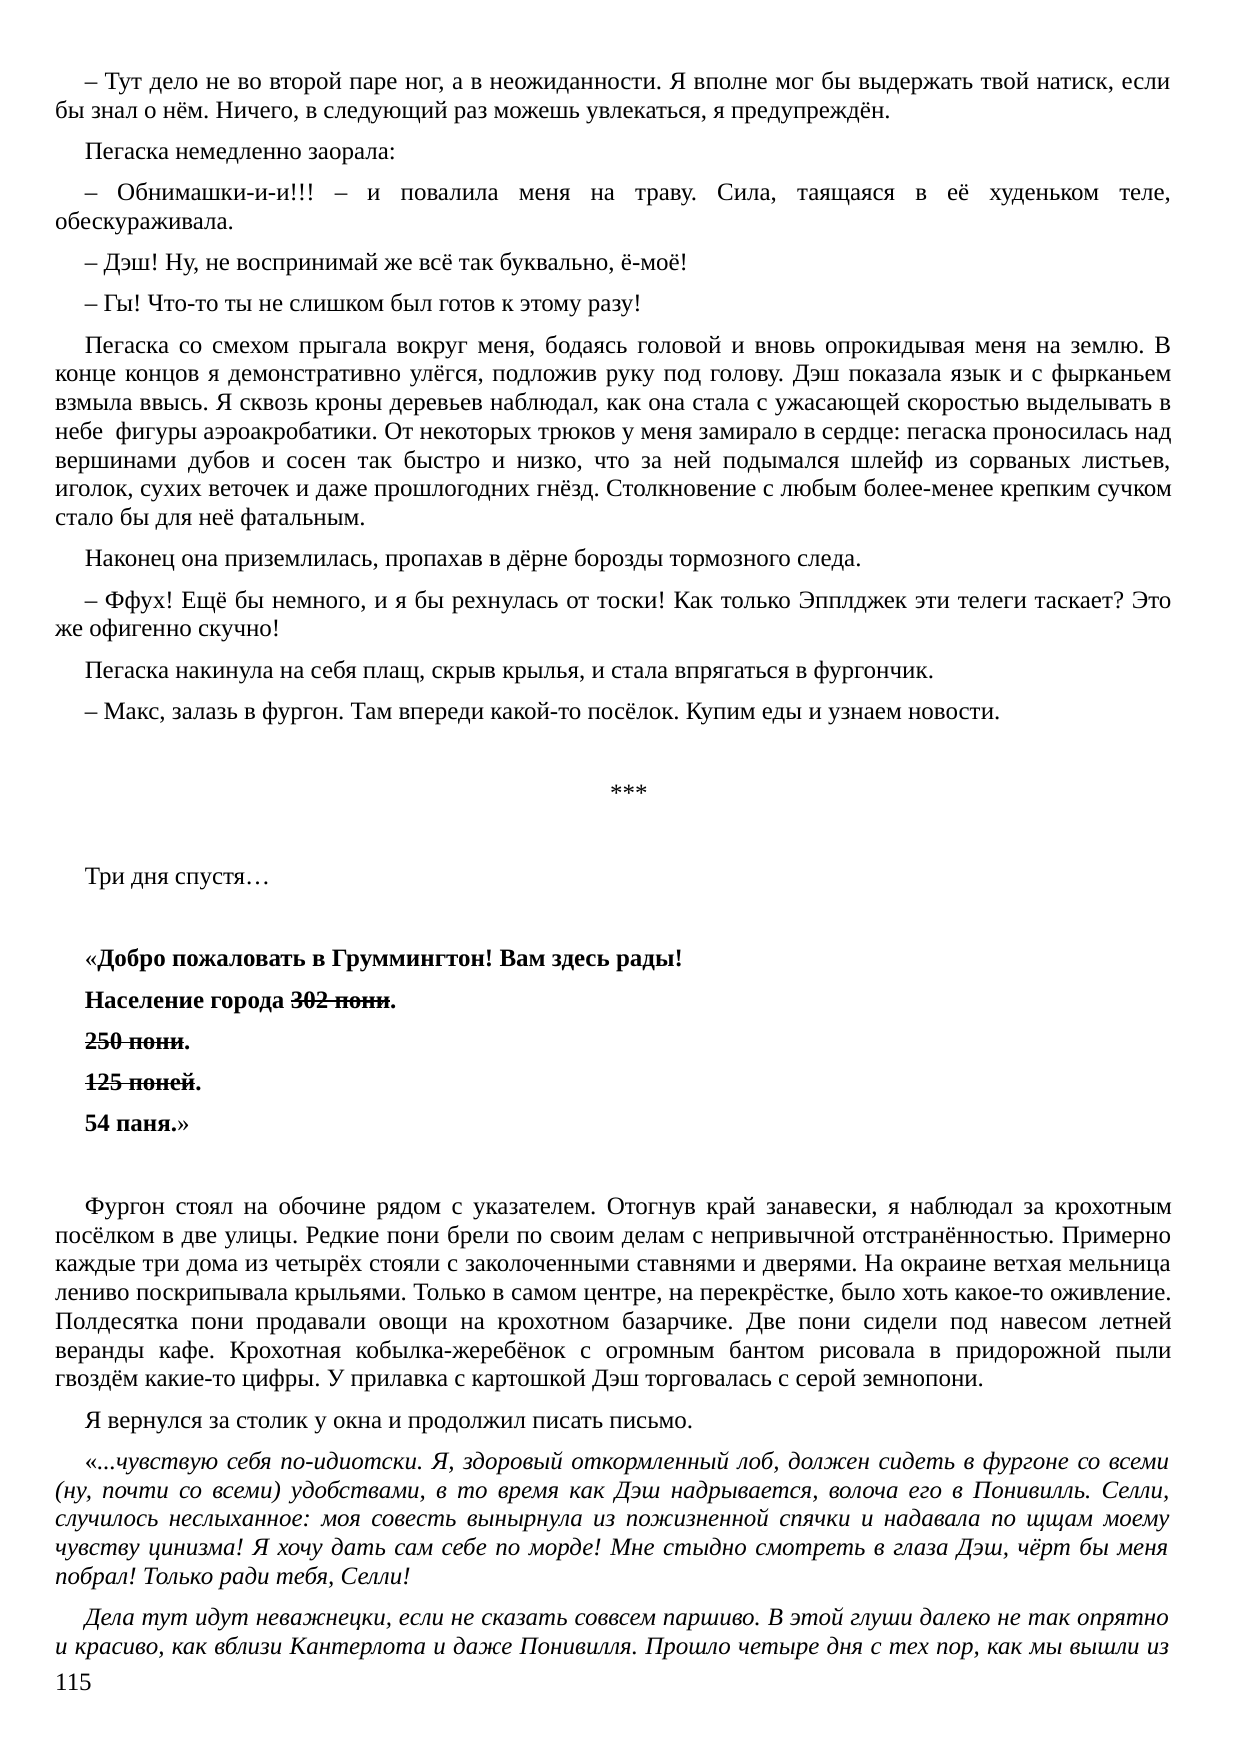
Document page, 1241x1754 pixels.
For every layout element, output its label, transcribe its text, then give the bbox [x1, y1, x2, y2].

text Пегаска накинула на себя плащ, скрыв крылья, и стала впрягаться в фургончик. [55, 655, 1173, 683]
text Население города 302 пони. [55, 985, 1173, 1013]
text Пегаска немедленно заорала: [55, 136, 1173, 165]
text – Ффух! Ещё бы немного, и я бы рехнулась от тоски! Как только Эпплджек эти телеги таскает? Это же офигенно скучно! [55, 585, 1173, 642]
text – Тут дело не во второй паре ног, а в неожиданности. Я вполне мог бы выдержать твой натиск, если бы знал о нём. Ничего, в следующий раз можешь увлекаться, я предупреждён. [55, 66, 1173, 123]
text Фургон стоял на обочине рядом с указателем. Отогнув край занавески, я наблюдал за крохотным посёлком в две улицы. Редкие пони брели по своим делам с непривычной отстранённостью. Примерно каждые три дома из четырёх стояли с заколоченными ставнями и дверями. На окраине ветхая мельница лениво поскрипывала крыльями. Только в самом центре, на перекрёстке, было хоть какое-то оживление. Полдесятка пони продавали овощи на крохотном базарчике. Две пони сидели под навесом летней веранды кафе. Крохотная кобылка-жеребёнок с огромным бантом рисовала в придорожной пыли гвоздём какие-то цифры. У прилавка с картошкой Дэш торговалась с серой земнопони. [55, 1191, 1173, 1392]
text Дела тут идут неважнецки, если не сказать соввсем паршиво. В этой глуши далеко не так опрятно и красиво, как вблизи Кантерлота и даже Понивилля. Прошло четыре дня с тех пор, как мы вышли из [55, 1602, 1173, 1660]
text Я вернулся за столик у окна и продолжил писать письмо. [55, 1405, 1173, 1433]
text – Макс, залазь в фургон. Там впереди какой-то посёлок. Купим еды и узнаем новости. [55, 696, 1173, 725]
text *** [55, 778, 1173, 807]
text 250 пони. [55, 1026, 1173, 1055]
text – Дэш! Ну, не воспринимай же всё так буквально, ё-моё! [55, 247, 1173, 276]
text – Гы! Что-то ты не слишком был готов к этому разу! [55, 288, 1173, 317]
text Пегаска со смехом прыгала вокруг меня, бодаясь головой и вновь опрокидывая меня на землю. В конце концов я демонстративно улёгся, подложив руку под голову. Дэш показала язык и с фырканьем взмыла ввысь. Я сквозь кроны деревьев наблюдал, как она стала с ужасающей скоростью выделывать в небе фигуры аэроакробатики. От некоторых трюков у меня замирало в сердце: пегаска проносилась над вершинами дубов и сосен так быстро и низко, что за ней подымался шлейф из сорваных листьев, иголок, сухих веточек и даже прошлогодних гнёзд. Столкновение с любым более-менее крепким сучком стало бы для неё фатальным. [55, 330, 1173, 531]
text «...чувствую себя по-идиотски. Я, здоровый откормленный лоб, должен сидеть в фургоне со всеми (ну, почти со всеми) удобствами, в то время как Дэш надрывается, волоча его в Понивилль. Селли, случилось неслыханное: моя совесть вынырнула из пожизненной спячки и надавала по щщам моему чувству цинизма! Я хочу дать сам себе по морде! Мне стыдно смотреть в глаза Дэш, чёрт бы меня побрал! Только ради тебя, Селли! [55, 1446, 1173, 1590]
text – Обнимашки-и-и!!! – и повалила меня на траву. Сила, таящаяся в её худеньком теле, обескураживала. [55, 177, 1173, 235]
text Наконец она приземлилась, пропахав в дёрне борозды тормозного следа. [55, 543, 1173, 572]
text «Добро пожаловать в Груммингтон! Вам здесь рады! [55, 943, 1173, 972]
text Три дня спустя… [55, 861, 1173, 890]
text 54 паня.» [55, 1108, 1173, 1137]
text 125 поней. [55, 1067, 1173, 1096]
